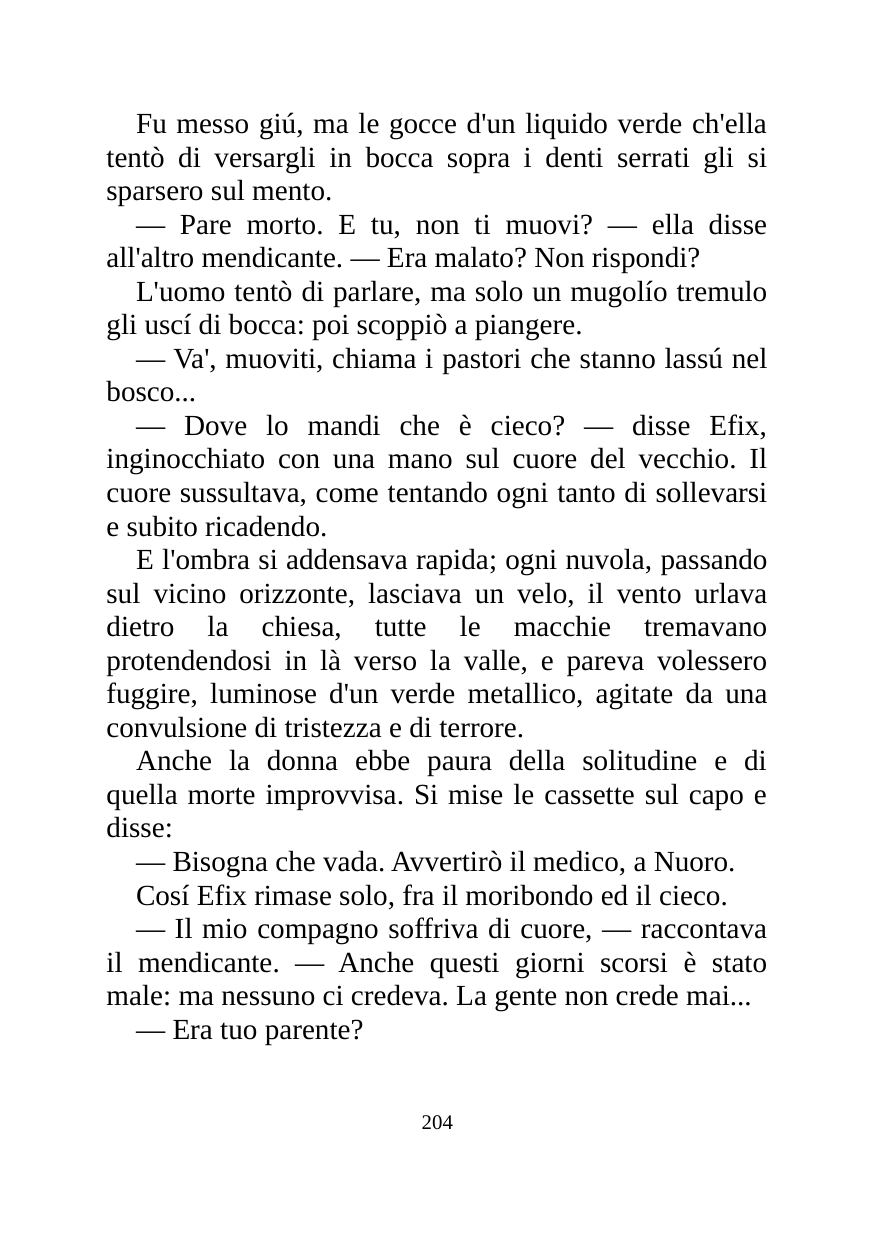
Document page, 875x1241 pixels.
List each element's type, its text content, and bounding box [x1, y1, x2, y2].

text E l'ombra si addensava rapida; ogni nuvola, passando sul vicino orizzonte, lasciava un velo, il vento urlava dietro la chiesa, tutte le macchie tremavano protendendosi in là verso la valle, e pareva volessero fuggire, luminose d'un verde metallico, agitate da una convulsione di tristezza e di terrore. [106, 542, 768, 743]
text L'uomo tentò di parlare, ma solo un mugolío tremulo gli uscí di bocca: poi scoppiò a piangere. [106, 274, 768, 341]
text Cosí Efix rimase solo, fra il moribondo ed il cieco. [106, 878, 768, 911]
text — Bisogna che vada. Avvertirò il medico, a Nuoro. [106, 844, 768, 878]
text — Il mio compagno soffriva di cuore, — raccontava il mendicante. — Anche questi giorni scorsi è stato male: ma nessuno ci credeva. La gente non crede mai... [106, 911, 768, 1012]
text — Era tuo parente? [106, 1012, 768, 1045]
text — Dove lo mandi che è cieco? — disse Efix, inginocchiato con una mano sul cuore del vecchio. Il cuore sussultava, come tentando ogni tanto di sollevarsi e subito ricadendo. [106, 408, 768, 542]
text — Pare morto. E tu, non ti muovi? — ella disse all'altro mendicante. — Era malato? Non rispondi? [106, 207, 768, 274]
text Anche la donna ebbe paura della solitudine e di quella morte improvvisa. Si mise le cassette sul capo e disse: [106, 743, 768, 844]
text Fu messo giú, ma le gocce d'un liquido verde ch'ella tentò di versargli in bocca sopra i denti serrati gli si sparsero sul mento. [106, 106, 768, 207]
text — Va', muoviti, chiama i pastori che stanno lassú nel bosco... [106, 341, 768, 408]
